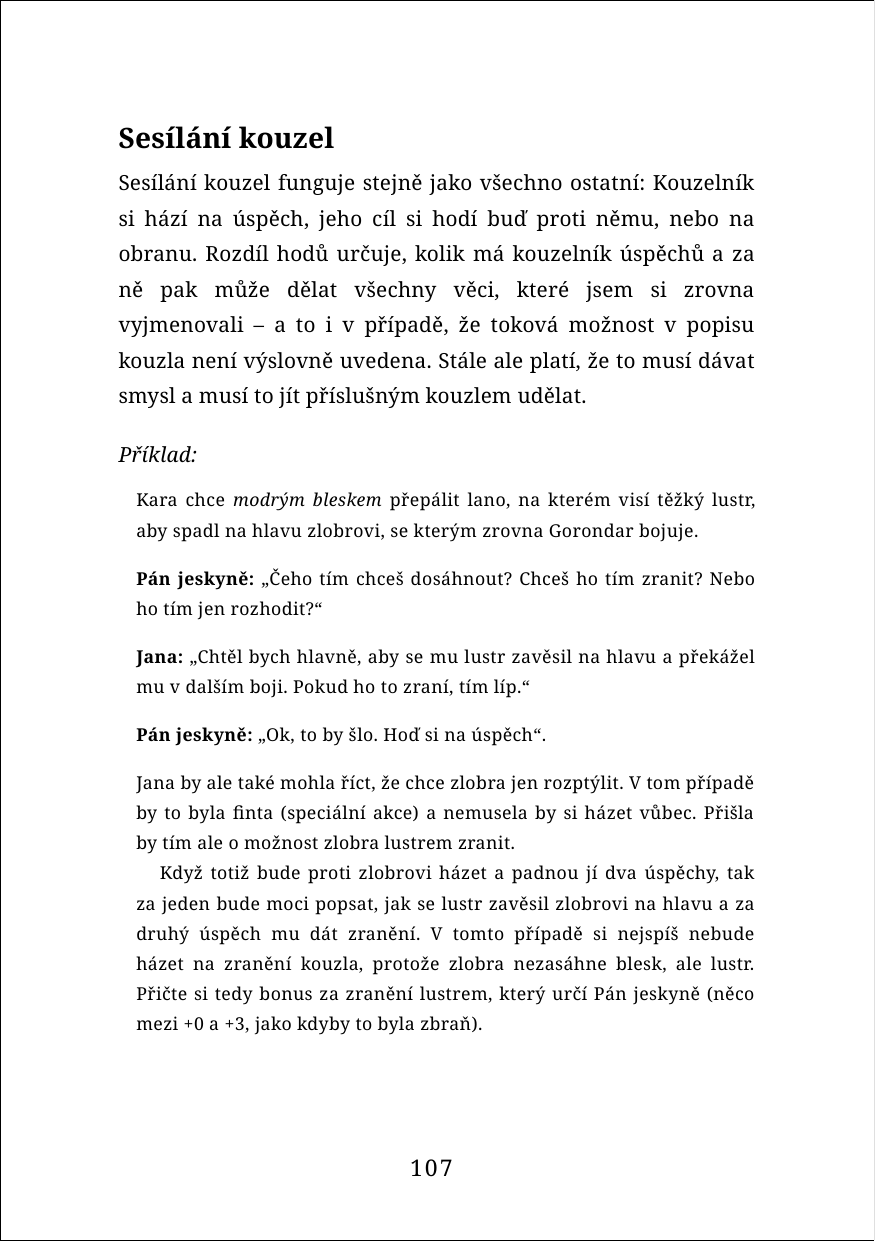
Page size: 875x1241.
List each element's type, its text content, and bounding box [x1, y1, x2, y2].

text Pán jeskyně: „Ok, to by šlo. Hoď si na úspěch“. [136, 722, 756, 746]
text Pán jeskyně: „Čeho tím chceš dosáhnout? Chceš ho tím zranit? Nebo ho tím jen rozhodit?“ [136, 566, 756, 620]
text Kara chce modrým bleskem přepálit lano, na kterém visí těžký lustr, aby spadl na hlavu zlobrovi, se kterým zrovna Gorondar bojuje. [136, 488, 756, 542]
text Jana: „Chtěl bych hlavně, aby se mu lustr zavěsil na hlavu a překážel mu v dalším boji. Pokud ho to zraní, tím líp.“ [136, 644, 756, 698]
text Příklad: [118, 441, 756, 469]
text Jana by ale také mohla říct, že chce zlobra jen rozptýlit. V tom případě by to byla finta (speciální akce) a nemusela by si házet vůbec. Přišla by tím ale o možnost zlobra lustrem zranit. Když totiž bude proti zlobrovi házet a padnou jí dva úspěchy, tak za jeden bude moci popsat, jak se lustr zavěsil zlobrovi na hlavu a za druhý úspěch mu dát zranění. V tomto případě si nejspíš nebude házet na zranění kouzla, protože zlobra nezasáhne blesk, ale lustr. Přičte si tedy bonus za zranění lustrem, který určí Pán jeskyně (něco mezi +0 a +3, jako kdyby to byla zbraň). [136, 770, 756, 1066]
subtitle Sesílání kouzel [118, 118, 756, 157]
text Sesílání kouzel funguje stejně jako všechno ostatní: Kouzelník si hází na úspěch, jeho cíl si hodí buď proti němu, nebo na obranu. Rozdíl hodů určuje, kolik má kouzelník úspěchů a za ně pak může dělat všechny věci, které jsem si zrovna vyjmenovali – a to i v případě, že toková možnost v popisu kouzla není výslovně uvedena. Stále ale platí, že to musí dávat smysl a musí to jít příslušným kouzlem udělat. [118, 168, 756, 410]
